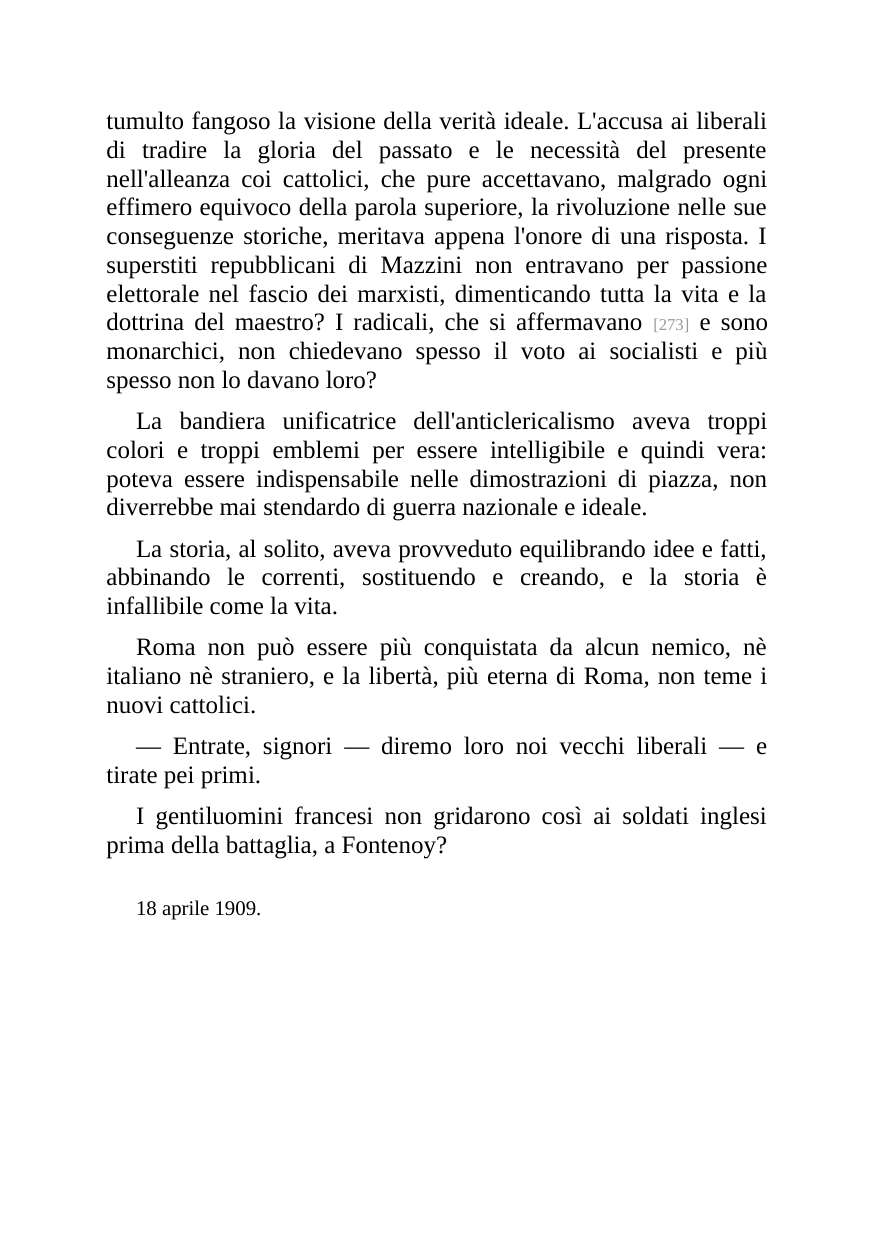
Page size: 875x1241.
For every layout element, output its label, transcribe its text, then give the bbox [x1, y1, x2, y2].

text La bandiera unificatrice dell'anticlericalismo aveva troppi colori e troppi emblemi per essere intelligibile e quindi vera: poteva essere indispensabile nelle dimostrazioni di piazza, non diverrebbe mai stendardo di guerra nazionale e ideale. [106, 406, 768, 521]
text I gentiluomini francesi non gridarono così ai soldati inglesi prima della battaglia, a Fontenoy? [106, 801, 768, 859]
text — Entrate, signori — diremo loro noi vecchi liberali — e tirate pei primi. [106, 731, 768, 789]
text 18 aprile 1909. [106, 896, 768, 920]
text La storia, al solito, aveva provveduto equilibrando idee e fatti, abbinando le correnti, sostituendo e creando, e la storia è infallibile come la vita. [106, 534, 768, 620]
text Roma non può essere più conquistata da alcun nemico, nè italiano nè straniero, e la libertà, più eterna di Roma, non teme i nuovi cattolici. [106, 632, 768, 719]
text tumulto fangoso la visione della verità ideale. L'accusa ai liberali di tradire la gloria del passato e le necessità del presente nell'alleanza coi cattolici, che pure accettavano, malgrado ogni effimero equivoco della parola superiore, la rivoluzione nelle sue conseguenze storiche, meritava appena l'onore di una risposta. I superstiti repubblicani di Mazzini non entravano per passione elettorale nel fascio dei marxisti, dimenticando tutta la vita e la dottrina del maestro? I radicali, che si affermavano [273] e sono monarchici, non chiedevano spesso il voto ai socialisti e più spesso non lo davano loro? [106, 106, 768, 394]
